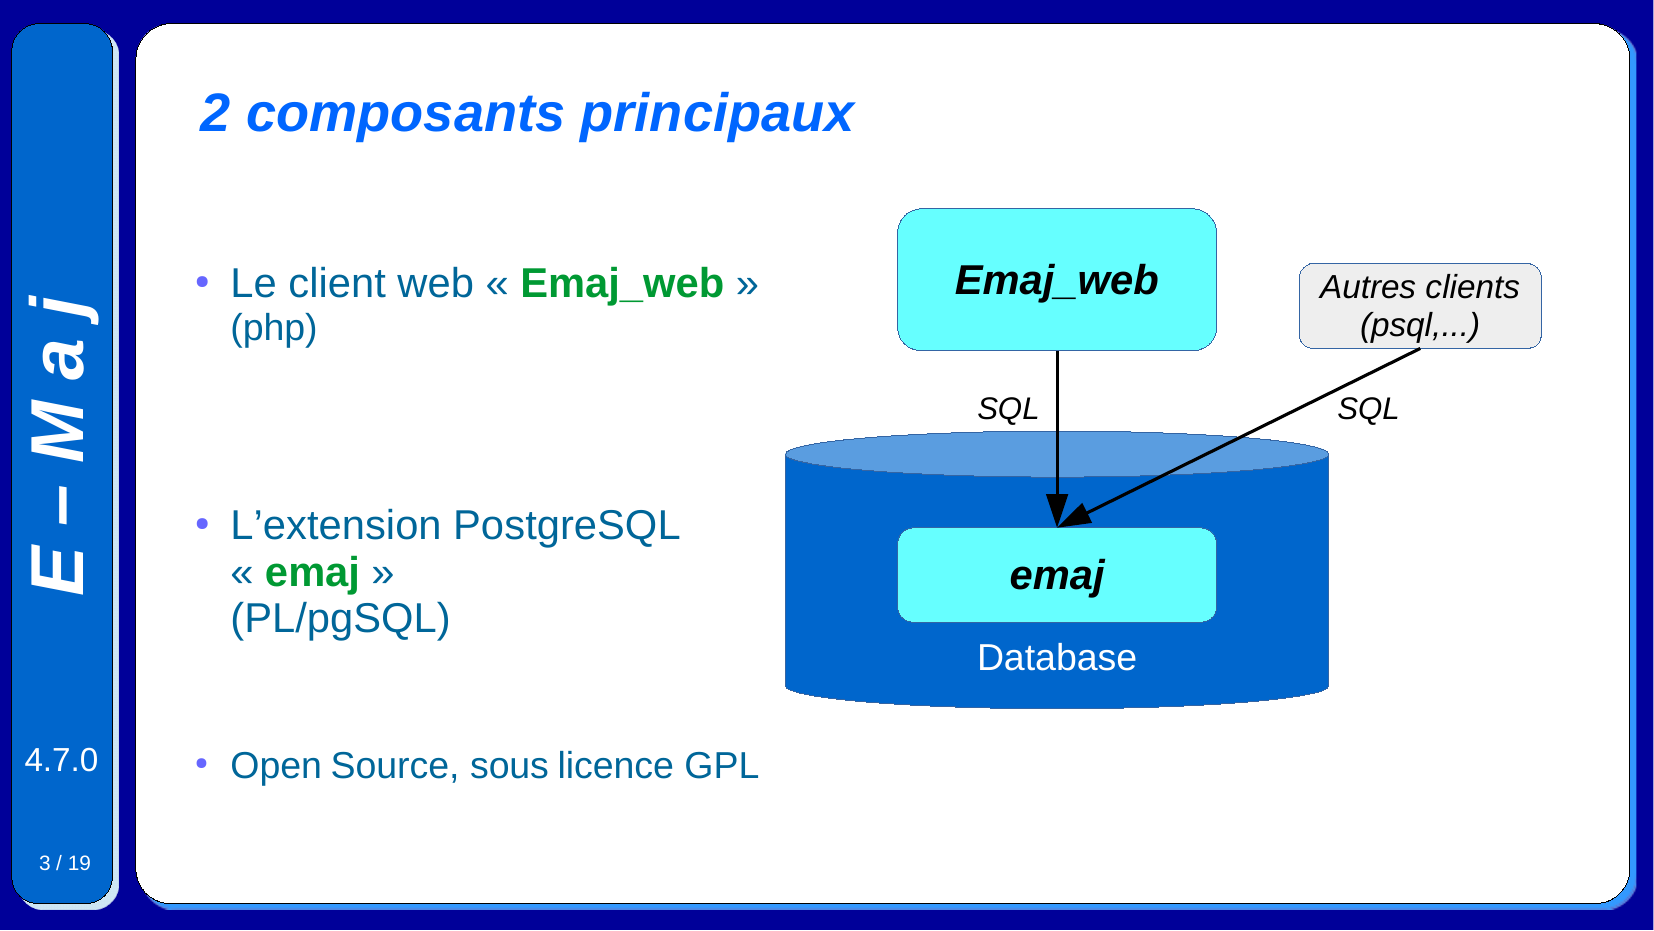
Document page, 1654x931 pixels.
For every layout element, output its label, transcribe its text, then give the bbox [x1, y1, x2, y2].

text_box SQL [962, 383, 1055, 434]
text_box Database [785, 456, 1329, 709]
list L’extension PostgreSQL « emaj » (PL/pgSQL) [177, 501, 709, 642]
list Open Source, sous licence GPL [177, 744, 839, 851]
text_box Database [1059, 476, 1156, 524]
text_box SQL [1322, 383, 1415, 434]
list Le client web « Emaj_web » (php) [177, 259, 768, 414]
title 2 composants principaux [200, 34, 1575, 191]
text_box emaj [897, 527, 1217, 623]
text_box Autres clients (psql,...) [1299, 263, 1542, 349]
text_box Emaj_web [897, 208, 1217, 351]
